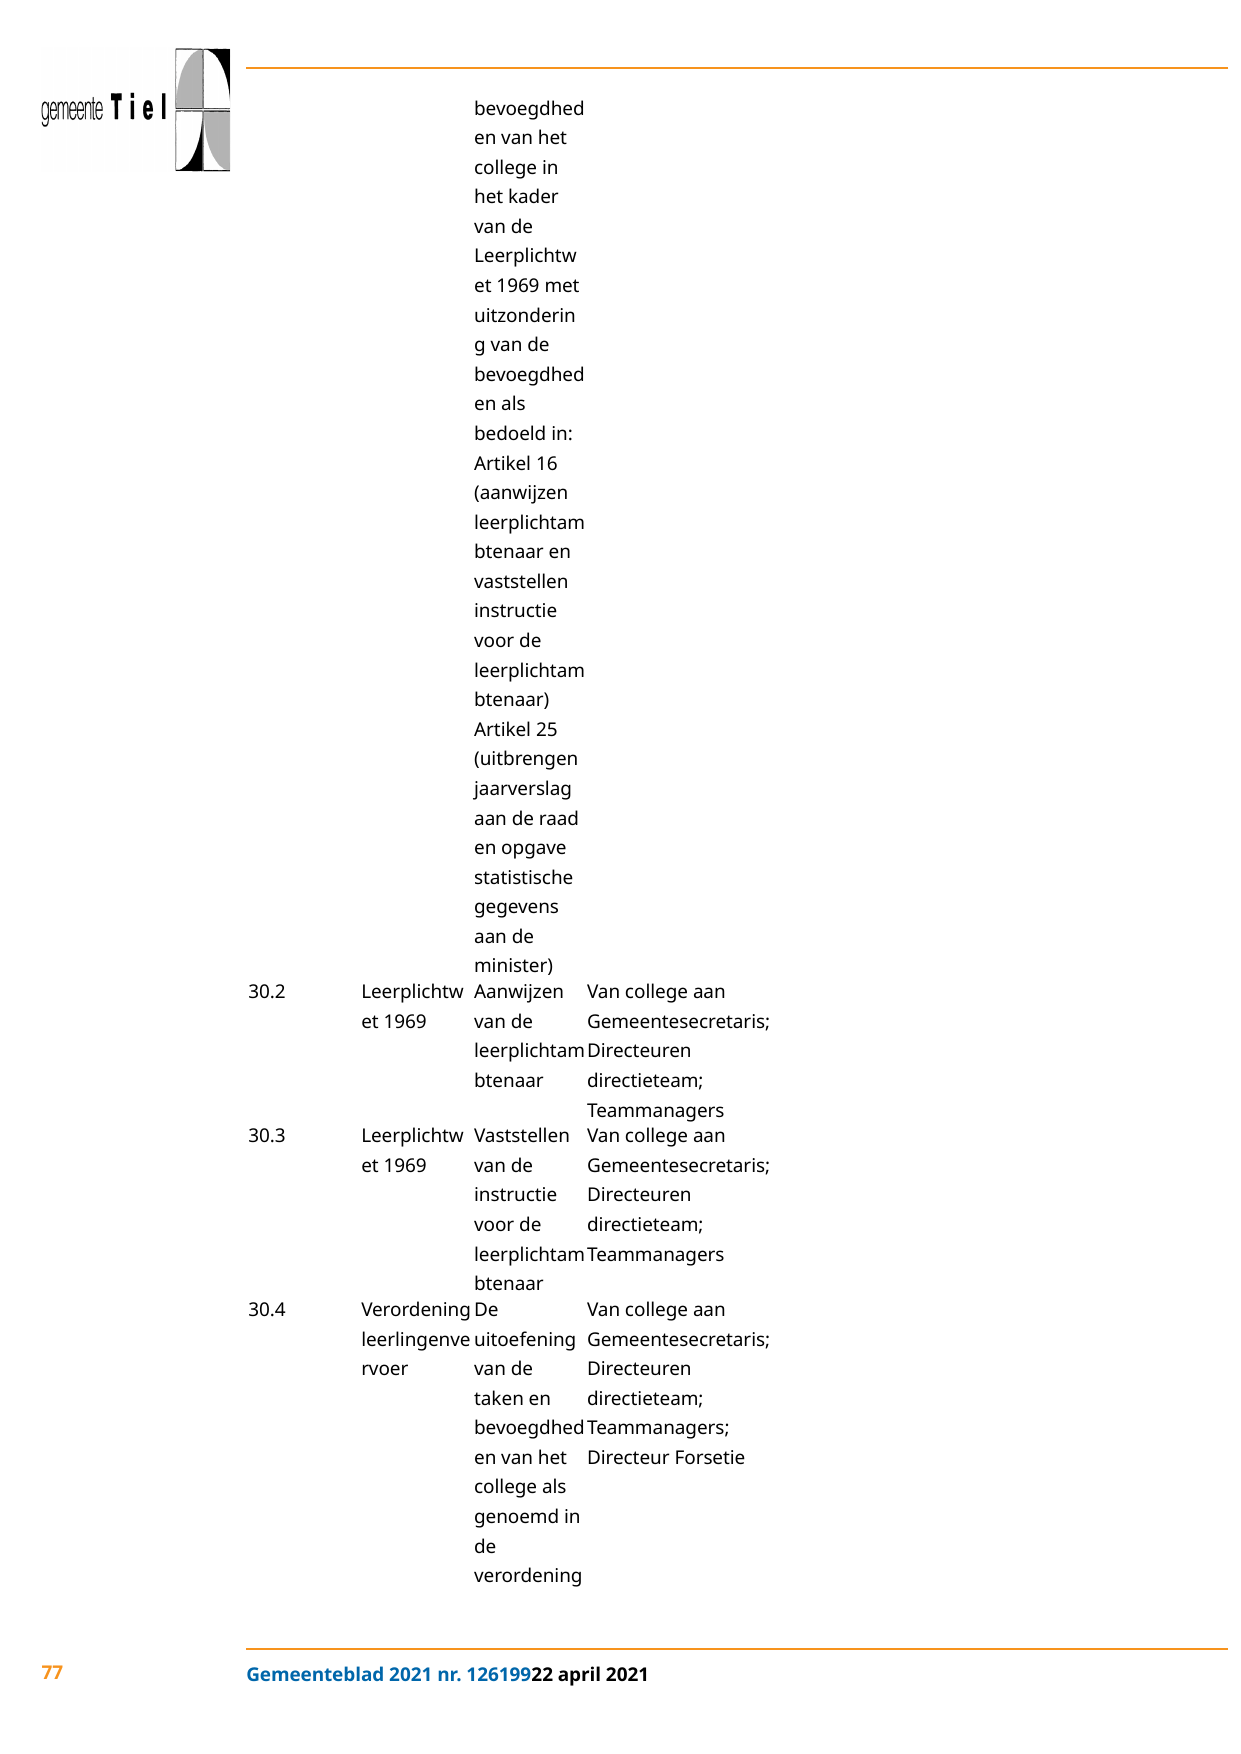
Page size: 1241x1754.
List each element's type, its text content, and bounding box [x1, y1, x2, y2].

table_cell bevoegdheden van het college in het kader van de Leerplichtwet 1969 met uitzondering van de bevoegdheden als bedoeld in: Artikel 16 (aanwijzen leerplichtambtenaar en vaststellen instructie voor de leerplichtambtenaar) Artikel 25 (uitbrengen jaarverslag aan de raad en opgave statistische gegevens aan de minister) [474, 95, 587, 978]
table_cell Van college aan Gemeentesecretaris; Directeuren directieteam; Teammanagers [587, 1123, 813, 1296]
table_cell [1039, 95, 1152, 978]
table_cell [587, 95, 813, 978]
table_cell [813, 979, 1038, 1122]
table_cell 30.4 [248, 1296, 361, 1588]
table_cell 30.2 [248, 979, 361, 1122]
table_cell [1039, 1296, 1152, 1588]
table_cell Van college aan Gemeentesecretaris; Directeuren directieteam; Teammanagers; Directeur Forsetie [587, 1296, 813, 1588]
table_cell [1039, 1123, 1152, 1296]
table_cell Vaststellen van de instructie voor de leerplichtambtenaar [474, 1123, 587, 1296]
table_cell Leerplichtwet 1969 [361, 1123, 474, 1296]
table_cell Aanwijzen van de leerplichtambtenaar [474, 979, 587, 1122]
table_cell Verordening leerlingenvervoer [361, 1296, 474, 1588]
table_cell De uitoefening van de taken en bevoegdheden van het college als genoemd in de verordening [474, 1296, 587, 1588]
table_cell Leerplichtwet 1969 [361, 979, 474, 1122]
table_cell [813, 1123, 1038, 1296]
table_cell [813, 1296, 1038, 1588]
table_cell Van college aan Gemeentesecretaris; Directeuren directieteam; Teammanagers [587, 979, 813, 1122]
table_cell 30.3 [248, 1123, 361, 1296]
table_cell [1039, 979, 1152, 1122]
table_cell [361, 95, 474, 978]
table_cell [248, 95, 361, 978]
table_cell [813, 95, 1038, 978]
picture [41, 47, 231, 172]
